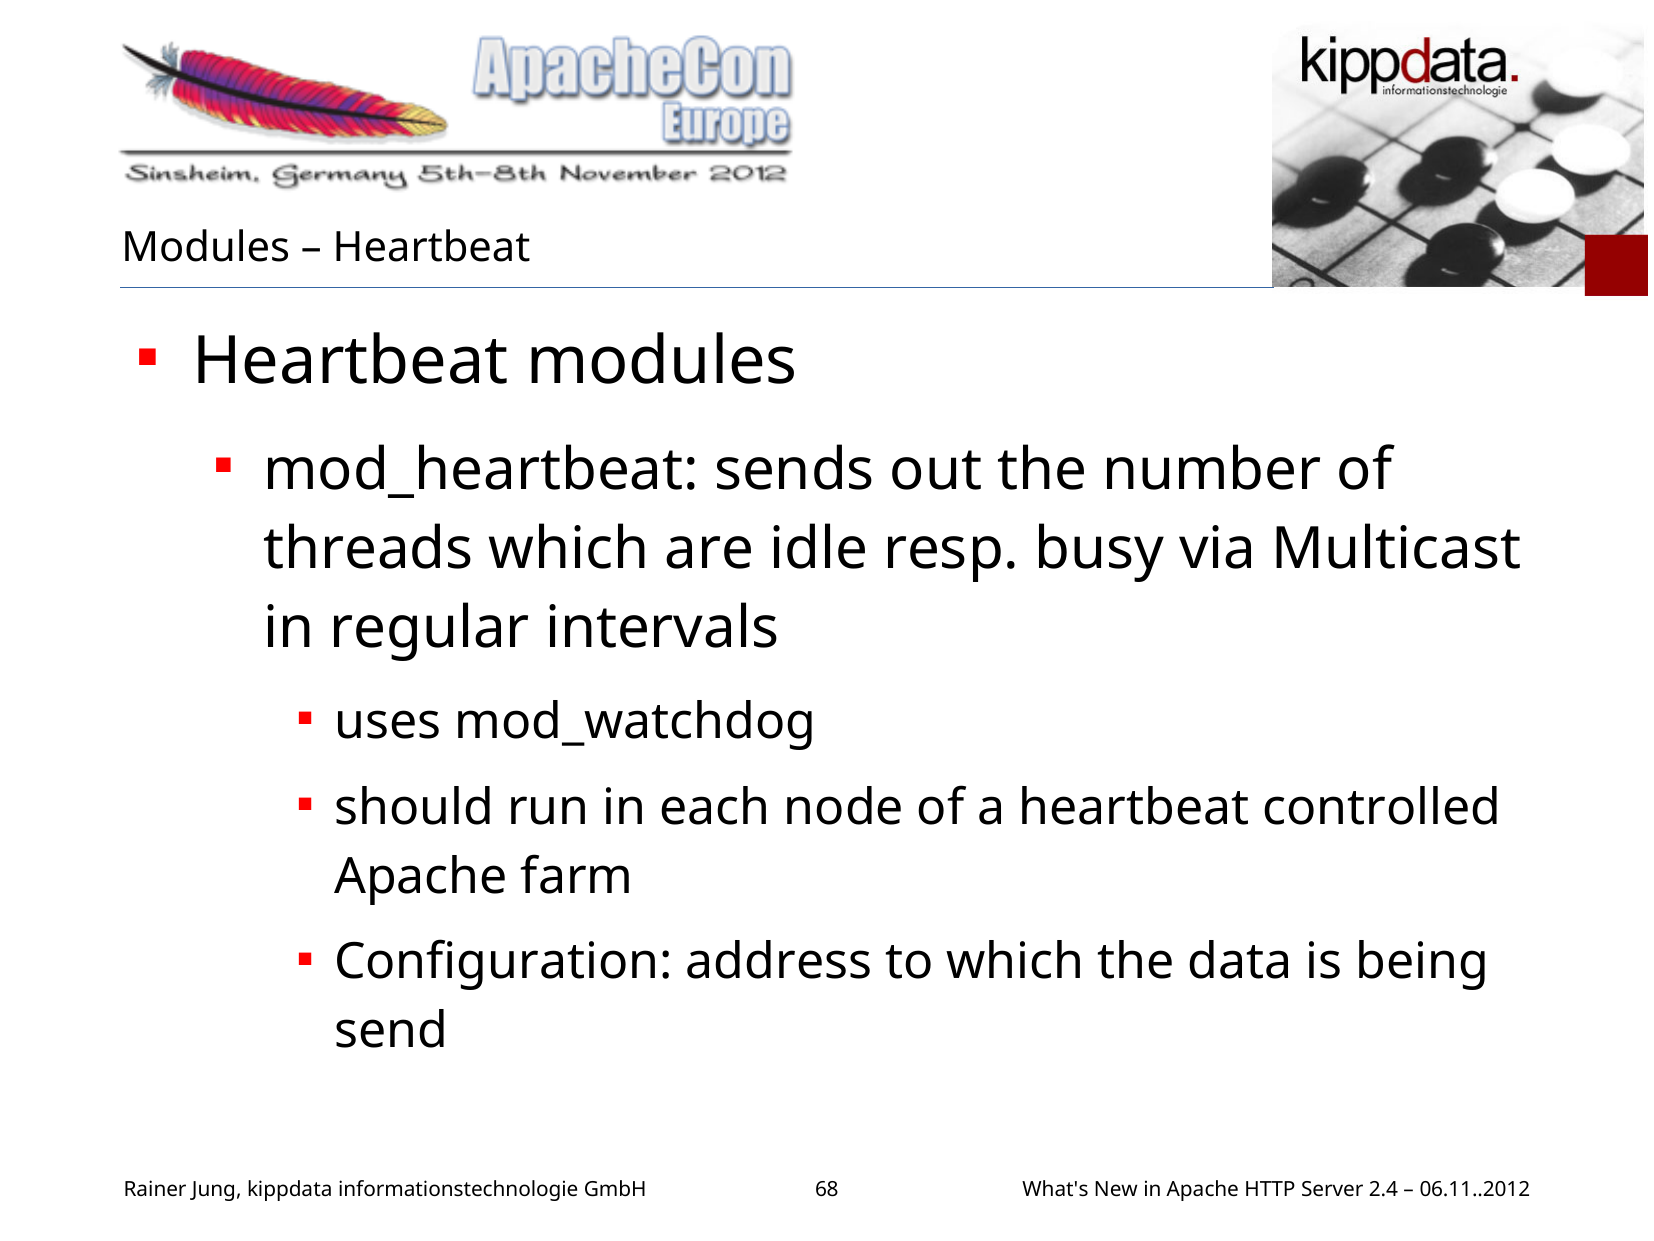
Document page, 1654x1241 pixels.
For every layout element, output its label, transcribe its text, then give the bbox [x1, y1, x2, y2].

list Heartbeat modules mod_heartbeat: sends out the number of threads which are idle resp. busy via Multicast in regular intervals uses mod_watchdog should run in each node of a heartbeat controlled Apache farm Configuration: address to which the data is being send [121, 312, 1534, 1150]
title Modules – Heartbeat [121, 204, 1242, 286]
picture [113, 32, 797, 195]
picture [1272, 5, 1648, 302]
